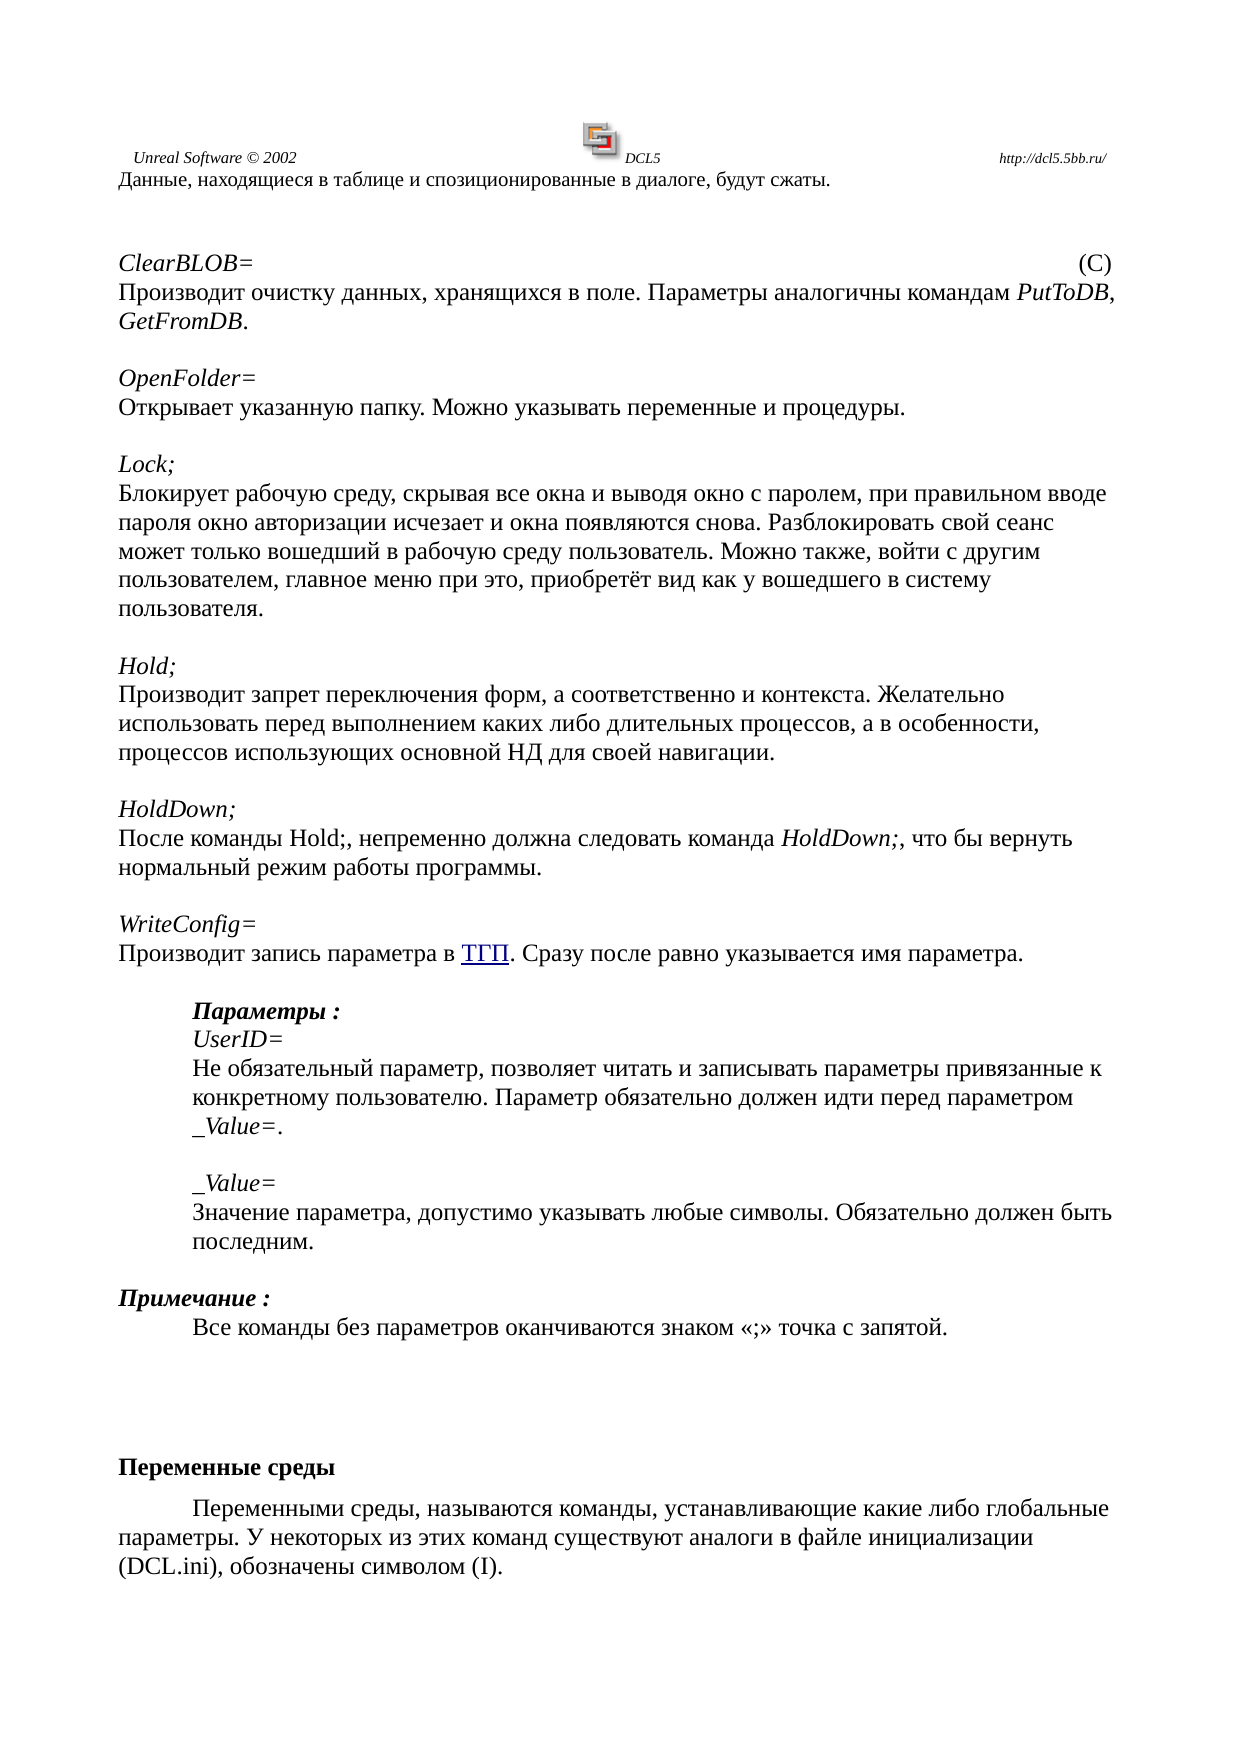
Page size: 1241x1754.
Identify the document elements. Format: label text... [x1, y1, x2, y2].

text Данные, находящиеся в таблице и спозиционированные в диалоге, будут сжаты. [118, 167, 1122, 191]
text Все команды без параметров оканчиваются знаком «;» точка с запятой. [118, 1312, 1122, 1341]
text Параметры : [118, 996, 1122, 1024]
text Не обязательный параметр, позволяет читать и записывать параметры привязанные к конкретному пользователю. Параметр обязательно должен идти перед параметром _Value=. [118, 1053, 1122, 1139]
text Lock; [118, 449, 1122, 478]
subtitle Переменные среды [118, 1452, 1122, 1481]
text Открывает указанную папку. Можно указывать переменные и процедуры. [118, 392, 1122, 421]
text ClearBLOB= (C) [118, 248, 1122, 277]
text Примечание : [118, 1283, 1122, 1312]
text _Value= [118, 1168, 1122, 1197]
text Hold; [118, 651, 1122, 679]
picture [579, 118, 625, 164]
text Значение параметра, допустимо указывать любые символы. Обязательно должен быть последним. [118, 1197, 1122, 1254]
text После команды Hold;, непременно должна следовать команда HoldDown;, что бы вернуть нормальный режим работы программы. [118, 823, 1122, 881]
text Производит очистку данных, хранящихся в поле. Параметры аналогичны командам PutToDB, GetFromDB. [118, 277, 1122, 334]
text OpenFolder= [118, 363, 1122, 392]
text UserID= [118, 1024, 1122, 1053]
text Блокирует рабочую среду, скрывая все окна и выводя окно с паролем, при правильном вводе пароля окно авторизации исчезает и окна появляются снова. Разблокировать свой сеанс может только вошедший в рабочую среду пользователь. Можно также, войти с другим пользователем, главное меню при это, приобретёт вид как у вошедшего в систему пользователя. [118, 478, 1122, 622]
text Производит запись параметра в ТГП. Сразу после равно указывается имя параметра. [118, 938, 1122, 967]
text Переменными среды, называются команды, устанавливающие какие либо глобальные параметры. У некоторых из этих команд существуют аналоги в файле инициализации (DCL.ini), обозначены символом (I). [118, 1493, 1122, 1579]
text HoldDown; [118, 794, 1122, 823]
text Производит запрет переключения форм, а соответственно и контекста. Желательно использовать перед выполнением каких либо длительных процессов, а в особенности, процессов использующих основной НД для своей навигации. [118, 679, 1122, 766]
text WriteConfig= [118, 909, 1122, 938]
